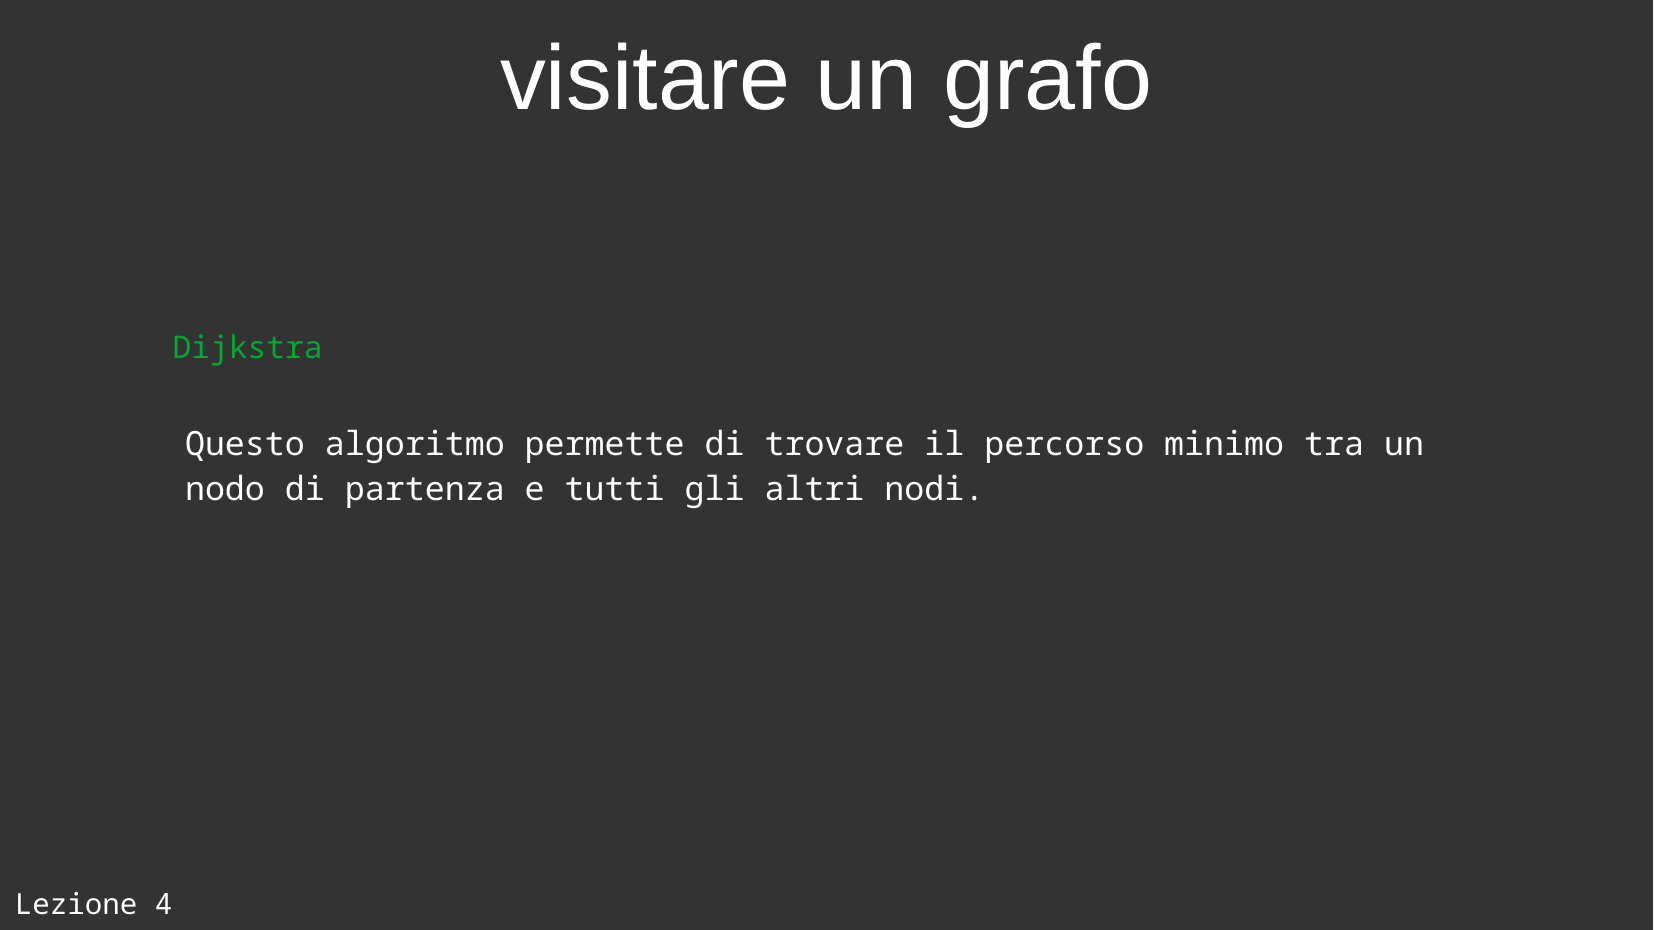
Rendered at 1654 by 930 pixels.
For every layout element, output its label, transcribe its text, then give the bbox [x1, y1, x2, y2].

text_box Dijkstra [157, 317, 338, 376]
text_box Questo algoritmo permette di trovare il percorso minimo tra un nodo di partenza e tutti gli altri nodi. [170, 412, 1483, 676]
title visitare un grafo [82, 0, 1571, 156]
text_box Lezione 4 [0, 875, 188, 930]
